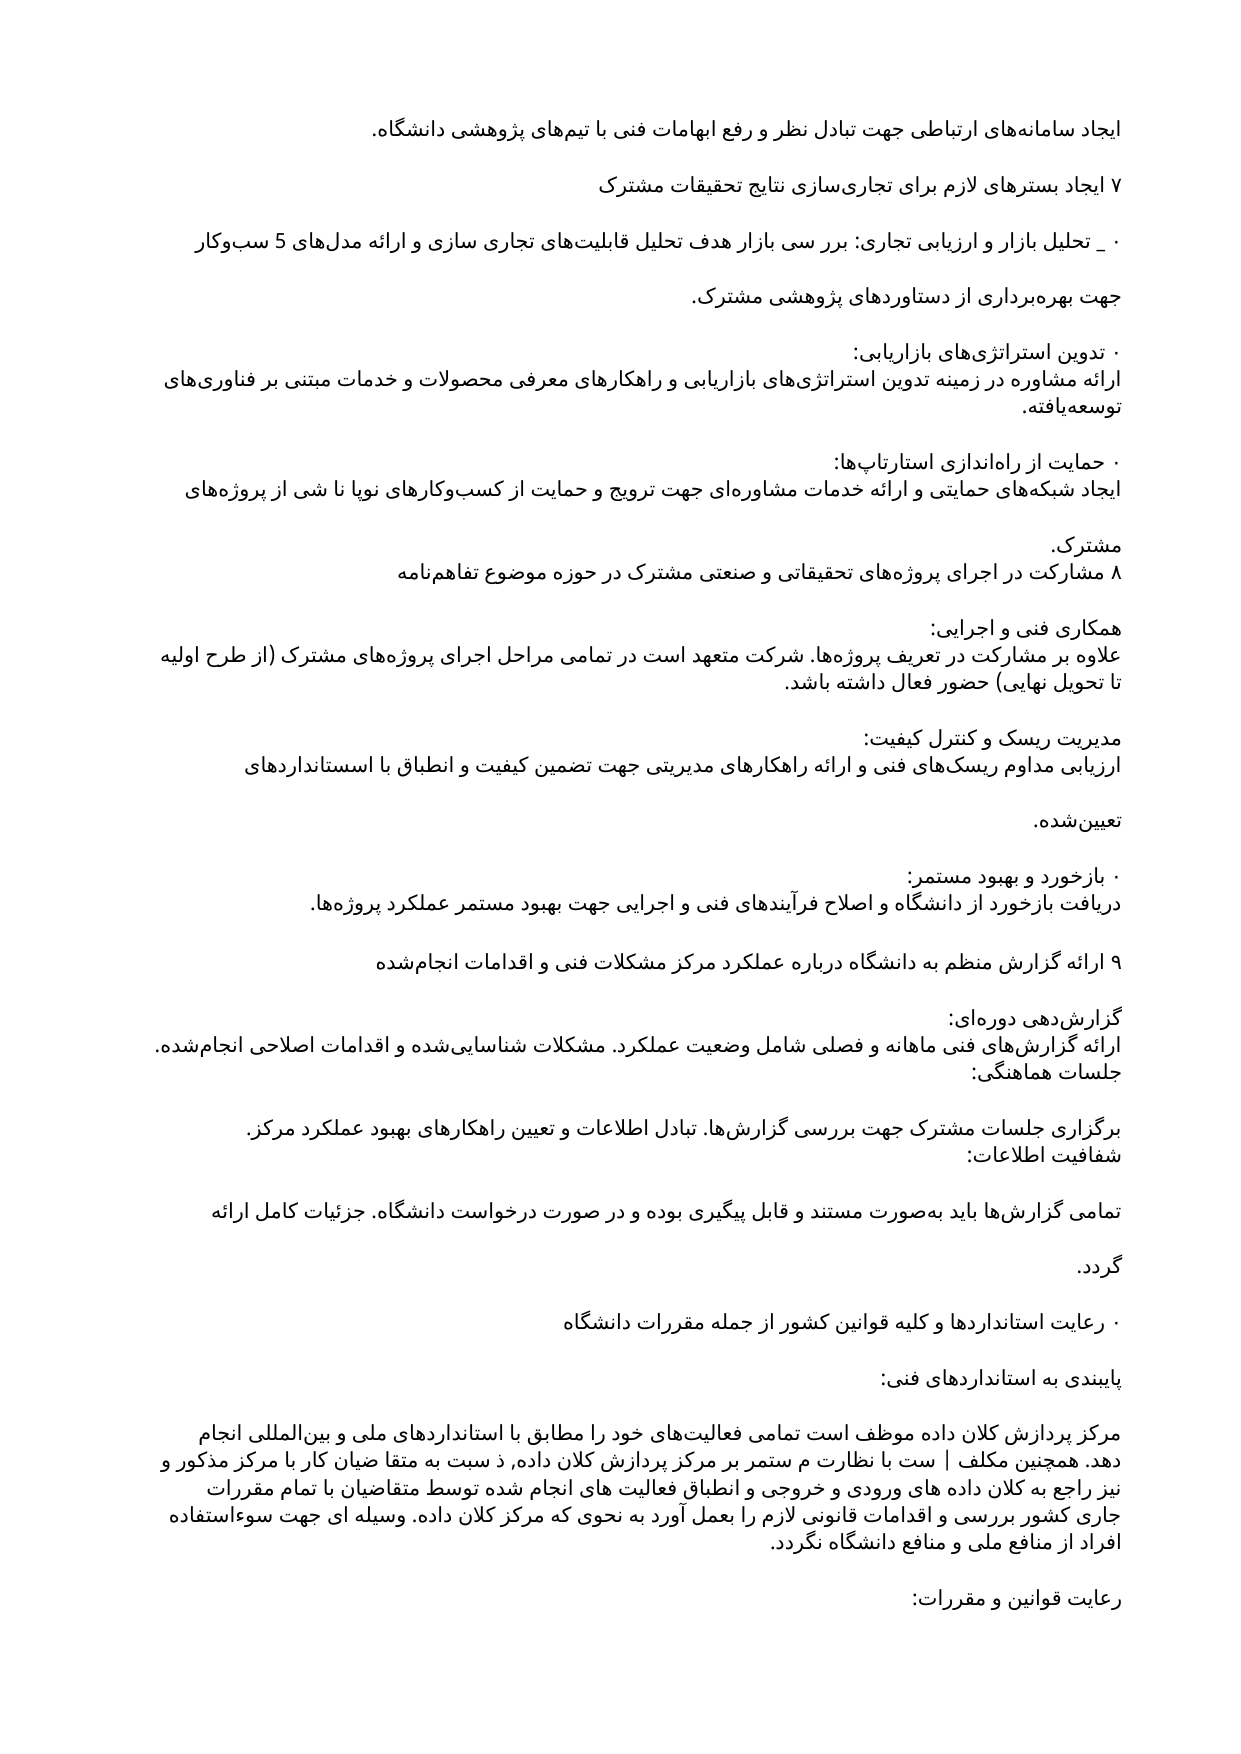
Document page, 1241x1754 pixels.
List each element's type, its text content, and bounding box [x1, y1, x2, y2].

text تعیین‌شده. [118, 809, 1122, 836]
text برگزاری جلسات مشترک جهت بررسی گزارش‌ها. تبادل اطلاعات و تعیین راهکارهای بهبود عملکرد مرکز. [118, 1117, 1122, 1144]
text ایجاد شبکه‌های حمایتی و ارائه خدمات مشاوره‌ای جهت ترویج و حمایت از کسب‌وکارهای نوپا نا شی از پروژه‌های [118, 478, 1122, 505]
text مرکز پردازش کلان داده موظف است تمامی فعالیت‌های خود را مطابق با استانداردهای ملی و بین‌المللی انجام [118, 1422, 1122, 1449]
text ارائه مشاوره در زمینه تدوین استراتژی‌های بازاریابی و راهکارهای معرفی محصولات و خدمات مبتنی بر فناوری‌های [118, 368, 1122, 395]
text رعایت قوانین و مقررات: [118, 1586, 1122, 1614]
text گزارش‌دهی دوره‌ای: [118, 1007, 1122, 1034]
text ارائه گزارش‌های فنی ماهانه و فصلی شامل وضعیت عملکرد. مشکلات شناسایی‌شده و اقدامات اصلاحی انجام‌شده. [118, 1034, 1122, 1061]
text ۰ _ تحلیل بازار و ارزیابی تجاری: برر سی بازار هدف تحلیل قابلیت‌های تجاری سازی و ارائه مدل‌های 5 سب‌وکار [118, 229, 1122, 257]
text ۰ حمایت از راه‌اندازی استارتاپ‌ها: [118, 451, 1122, 478]
text علاوه بر مشارکت در تعریف پروژه‌ها. شرکت متعهد است در تمامی مراحل اجرای پروژه‌های مشترک (از طرح اولیه [118, 643, 1122, 671]
text جلسات هماهنگی: [118, 1061, 1122, 1088]
text جاری کشور بررسی و اقدامات قانونی لازم را بعمل آورد به نحوی که مرکز کلان داده. وسیله ای جهت سوءاستفاده [118, 1504, 1122, 1531]
text تا تحویل نهایی) حضور فعال داشته باشد. [118, 671, 1122, 698]
text ۰ رعایت استانداردها و کلیه قوانین کشور از جمله مقررات دانشگاه [118, 1311, 1122, 1338]
text گردد. [118, 1255, 1122, 1282]
text ‎٩‏ ارائه گزارش منظم به دانشگاه درباره عملکرد مرکز مشکلات فنی و اقدامات انجام‌شده [118, 947, 1122, 978]
text مشترک. [118, 533, 1122, 561]
text دریافت بازخورد از دانشگاه و اصلاح فرآیندهای فنی و اجرایی جهت بهبود مستمر عملکرد پروژه‌ها. [118, 892, 1122, 919]
text ۷ ایجاد بسترهای لازم برای تجاری‌سازی نتایج تحقیقات مشترک [118, 174, 1122, 201]
text دهد. همچنین مکلف | ست با نظارت م ستمر بر مرکز پردازش کلان داده, ذ سبت به متقا ضیان کار با مرکز مذکور و [118, 1449, 1122, 1476]
text افراد از منافع ملی و منافع دانشگاه نگردد. [118, 1531, 1122, 1558]
text شفافیت اطلاعات: [118, 1144, 1122, 1171]
text توسعه‌یافته. [118, 395, 1122, 422]
text مدیریت ریسک و کنترل کیفیت: [118, 726, 1122, 753]
text ۸ مشارکت در اجرای پروژه‌های تحقیقاتی و صنعتی مشترک در حوزه موضوع تفاهم‌نامه [118, 561, 1122, 588]
text پایبندی به استانداردهای فنی: [118, 1366, 1122, 1394]
text نیز راجع به کلان داده های ورودی و خروجی و انطباق فعالیت های انجام شده توسط متقاضیان با تمام مقررات [118, 1476, 1122, 1504]
text ۰ تدوین استراتژی‌های بازاریابی: [118, 341, 1122, 368]
text تمامی گزارش‌ها باید به‌صورت مستند و قابل پیگیری بوده و در صورت درخواست دانشگاه. جزئیات کامل ارائه [118, 1199, 1122, 1227]
text ۰ بازخورد و بهبود مستمر: [118, 865, 1122, 892]
text ایجاد سامانه‌های ارتباطی جهت تبادل نظر و رفع ابهامات فنی با تیم‌های پژوهشی دانشگاه. [118, 118, 1122, 145]
text همکاری فنی و اجرایی: [118, 616, 1122, 643]
text جهت بهره‌برداری از دستاوردهای پژوهشی مشترک. [118, 285, 1122, 312]
text ارزیابی مداوم ریسک‌های فنی و ارائه راهکارهای مدیریتی جهت تضمین کیفیت و انطباق با اسستانداردهای [118, 753, 1122, 781]
